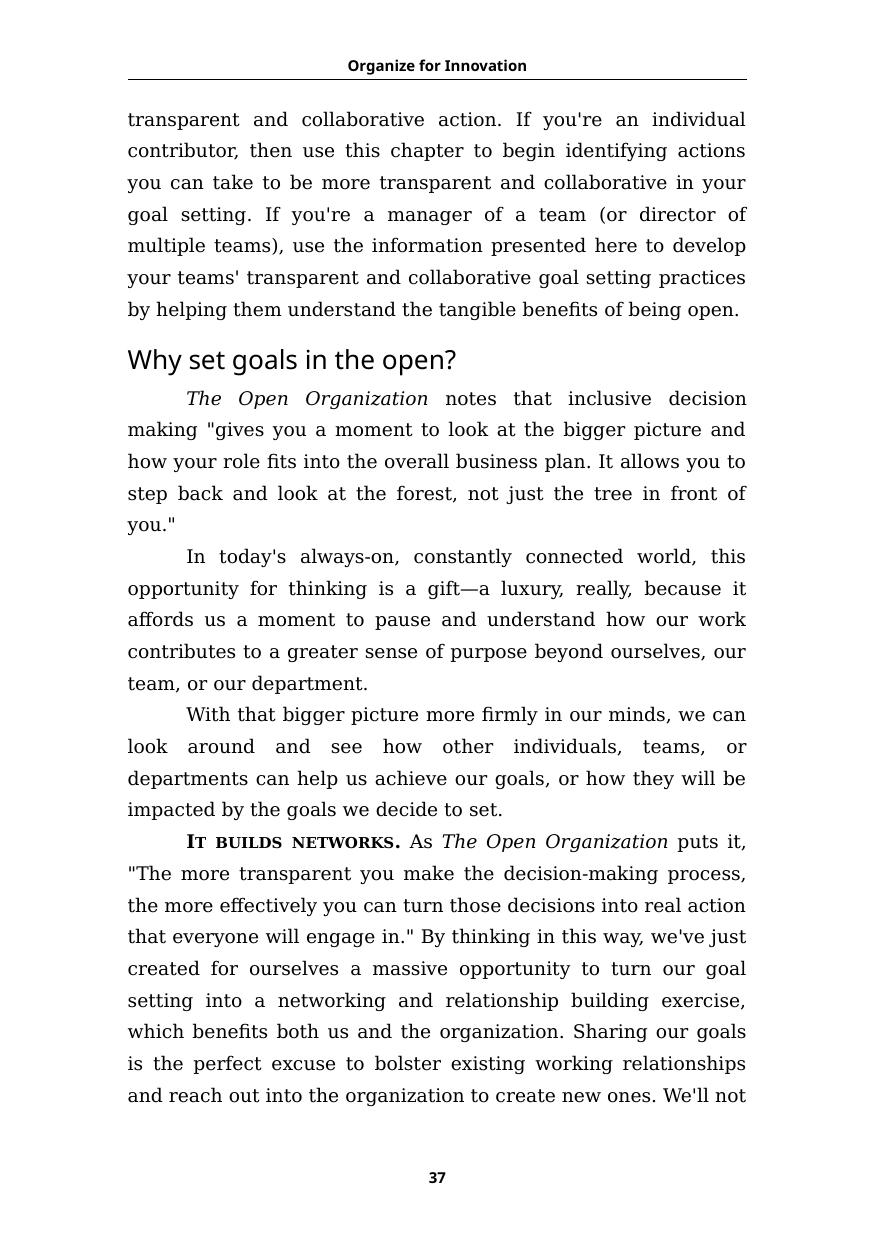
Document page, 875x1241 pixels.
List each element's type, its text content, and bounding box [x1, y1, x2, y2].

text It builds networks. As The Open Organization puts it, "The more transparent you make the decision-making process, the more effectively you can turn those decisions into real action that everyone will engage in." By thinking in this way, we've just created for ourselves a massive opportunity to turn our goal setting into a networking and relationship building exercise, which benefits both us and the organization. Sharing our goals is the perfect excuse to bolster existing working relationships and reach out into the organization to create new ones. We'll not [127, 831, 747, 1107]
text transparent and collaborative action. If you're an individual contributor, then use this chapter to begin identifying actions you can take to be more transparent and collaborative in your goal setting. If you're a manager of a team (or director of multiple teams), use the information presented here to develop your teams' transparent and collaborative goal setting practices by helping them understand the tangible benefits of being open. [127, 109, 747, 321]
text In today's always-on, constantly connected world, this opportunity for thinking is a gift—a luxury, really, because it affords us a moment to pause and understand how our work contributes to a greater sense of purpose beyond ourselves, our team, or our department. [127, 546, 747, 695]
subtitle Why set goals in the open? [127, 345, 747, 375]
text The Open Organization notes that inclusive decision making "gives you a moment to look at the bigger picture and how your role fits into the overall business plan. It allows you to step back and look at the forest, not just the tree in front of you." [127, 388, 747, 536]
text With that bigger picture more firmly in our minds, we can look around and see how other individuals, teams, or departments can help us achieve our goals, or how they will be impacted by the goals we decide to set. [127, 704, 747, 821]
